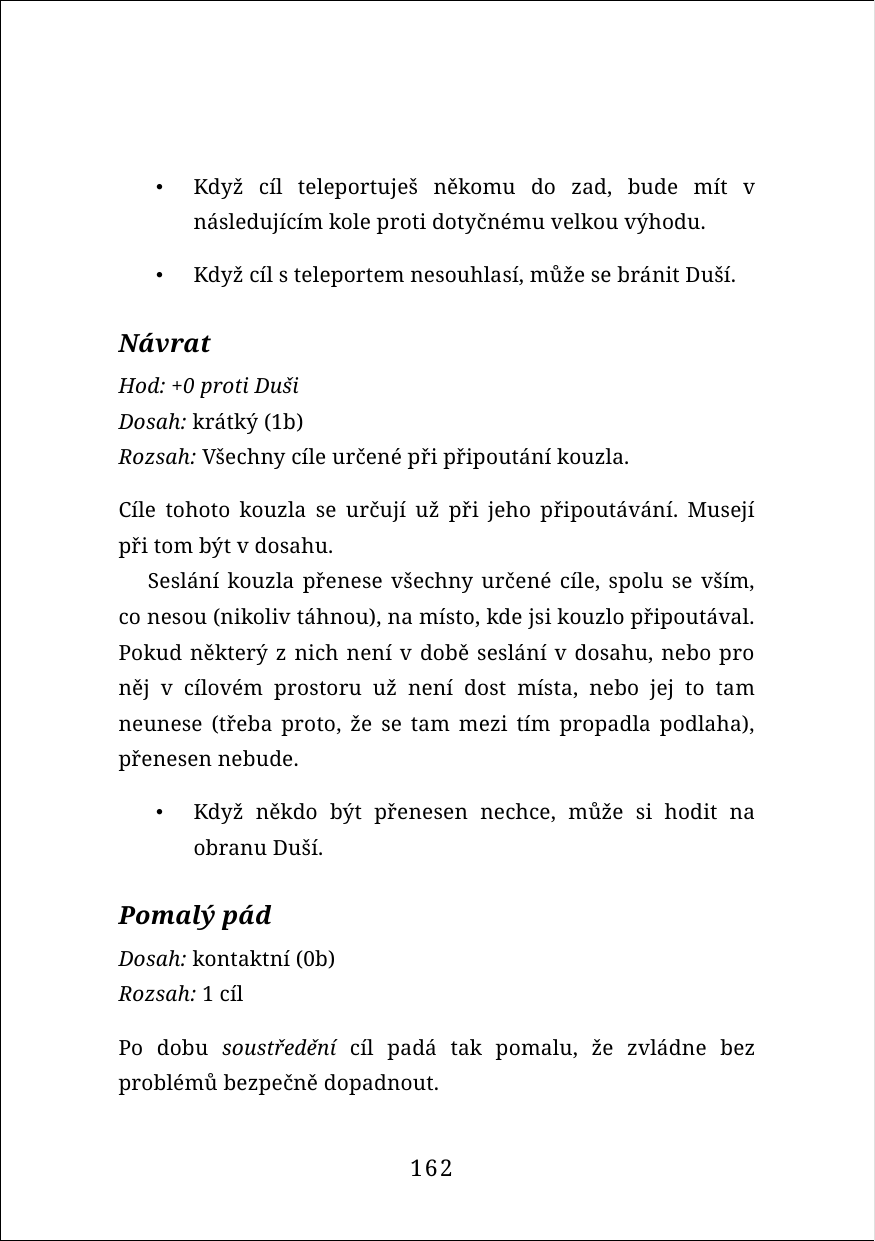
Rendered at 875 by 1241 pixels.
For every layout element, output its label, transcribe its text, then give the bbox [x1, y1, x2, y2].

text Hod: +0 proti Duši Dosah: krátký (1b) Rozsah: Všechny cíle určené při připoutání kouzla. [118, 371, 756, 471]
list Když někdo být přenesen nechce, může si hodit na obranu Duší. [156, 797, 756, 861]
subtitle Návrat [118, 326, 756, 359]
text Po dobu soustředění cíl padá tak pomalu, že zvládne bez problémů bezpečně dopadnout. [118, 1033, 756, 1097]
list Když cíl s teleportem nesouhlasí, může se bránit Duší. [156, 261, 756, 289]
subtitle Pomalý pád [118, 898, 756, 932]
text Dosah: kontaktní (0b) Rozsah: 1 cíl [118, 944, 756, 1008]
list Když cíl teleportuješ někomu do zad, bude mít v následujícím kole proti dotyčnému velkou výhodu. [156, 172, 756, 236]
text Cíle tohoto kouzla se určují už při jeho připoutávání. Musejí při tom být v dosahu. Seslání kouzla přenese všechny určené cíle, spolu se vším, co nesou (nikoliv táhnou), na místo, kde jsi kouzlo připoutával. Pokud některý z nich není v době seslání v dosahu, nebo pro něj v cílovém prostoru už není dost místa, nebo jej to tam neunese (třeba proto, že se tam mezi tím propadla podlaha), přenesen nebude. [118, 496, 756, 773]
